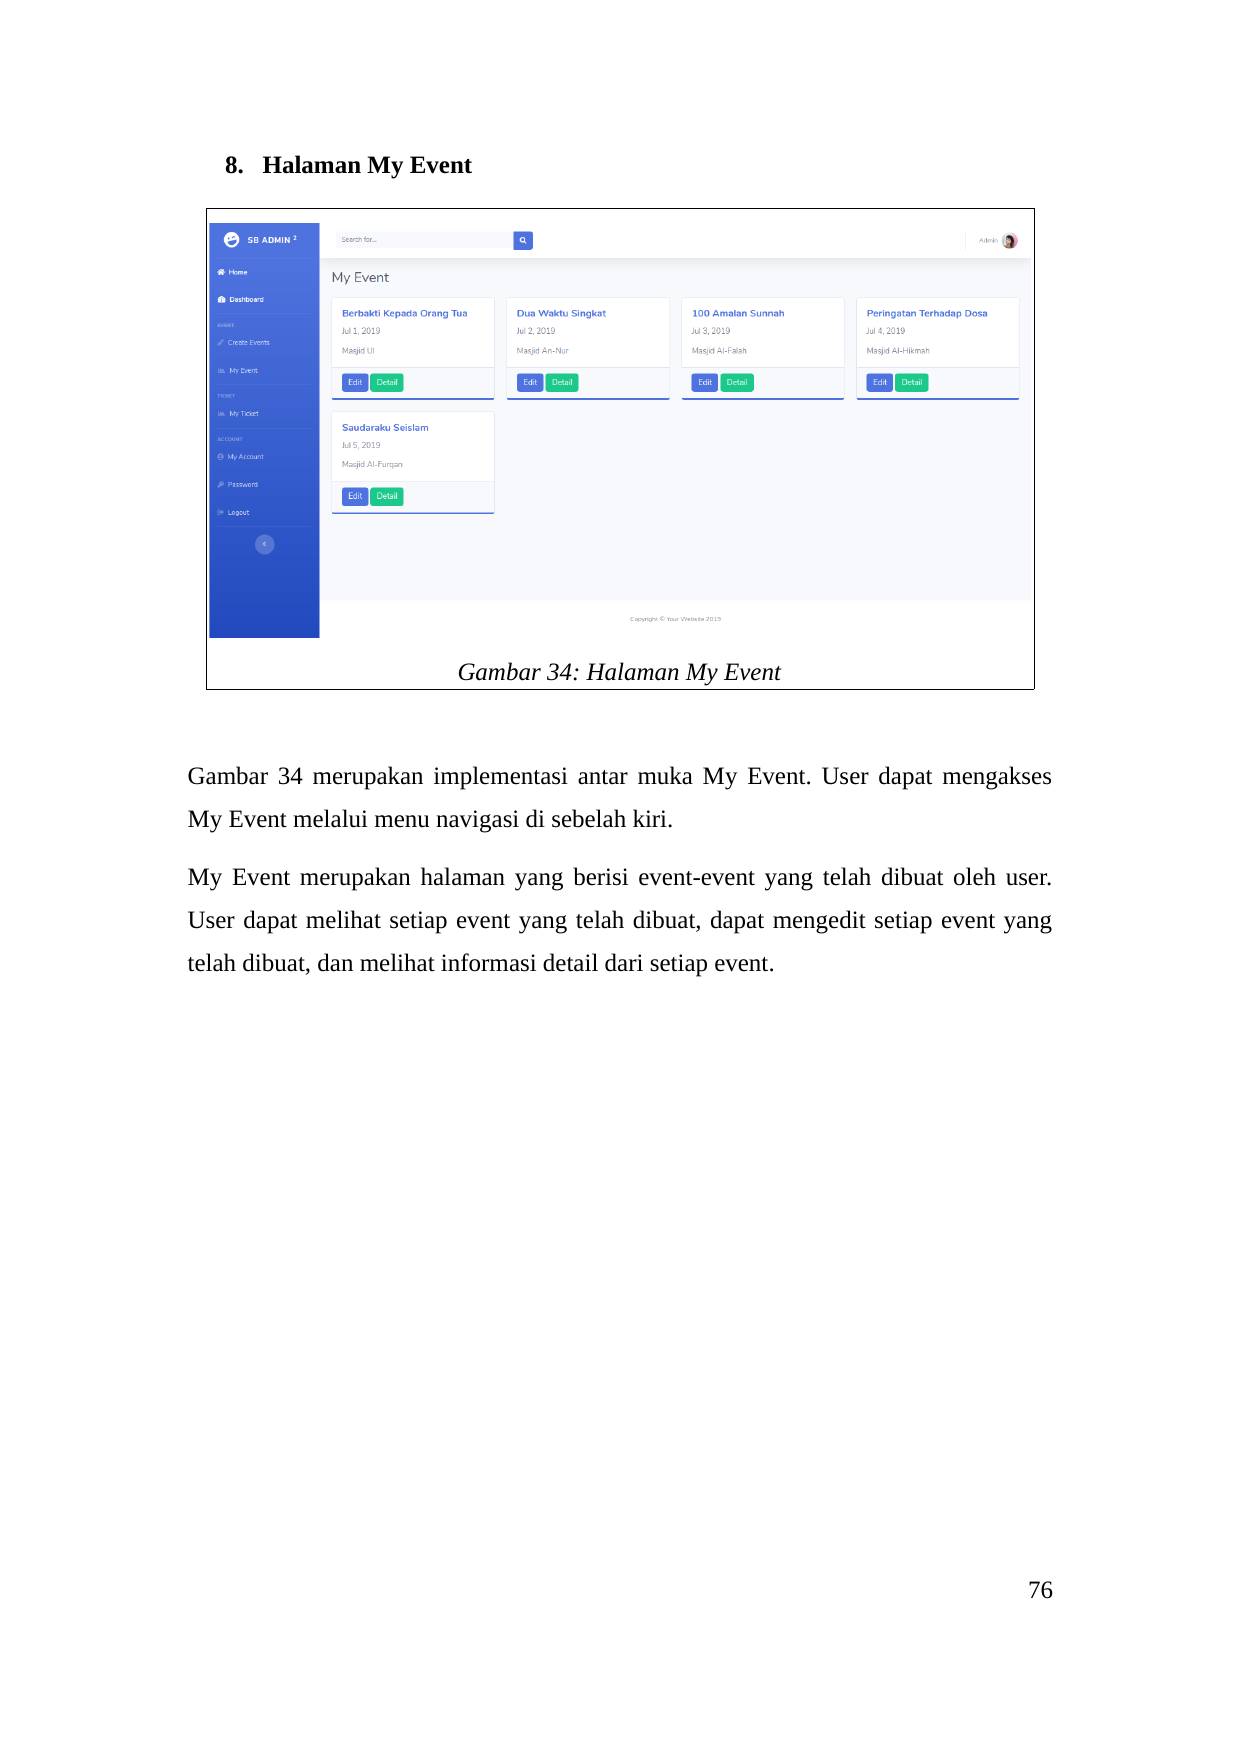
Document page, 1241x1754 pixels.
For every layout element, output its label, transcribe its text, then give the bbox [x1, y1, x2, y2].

text Gambar 34 merupakan implementasi antar muka My Event. User dapat mengakses My Event melalui menu navigasi di sebelah kiri. [187, 761, 1053, 833]
text My Event merupakan halaman yang berisi event-event yang telah dibuat oleh user. User dapat melihat setiap event yang telah dibuat, dapat mengedit setiap event yang telah dibuat, dan melihat informasi detail dari setiap event. [187, 862, 1053, 977]
text Gambar 34: Halaman My Event [209, 638, 1031, 686]
picture [209, 223, 1031, 638]
list Halaman My Event [225, 150, 1053, 179]
